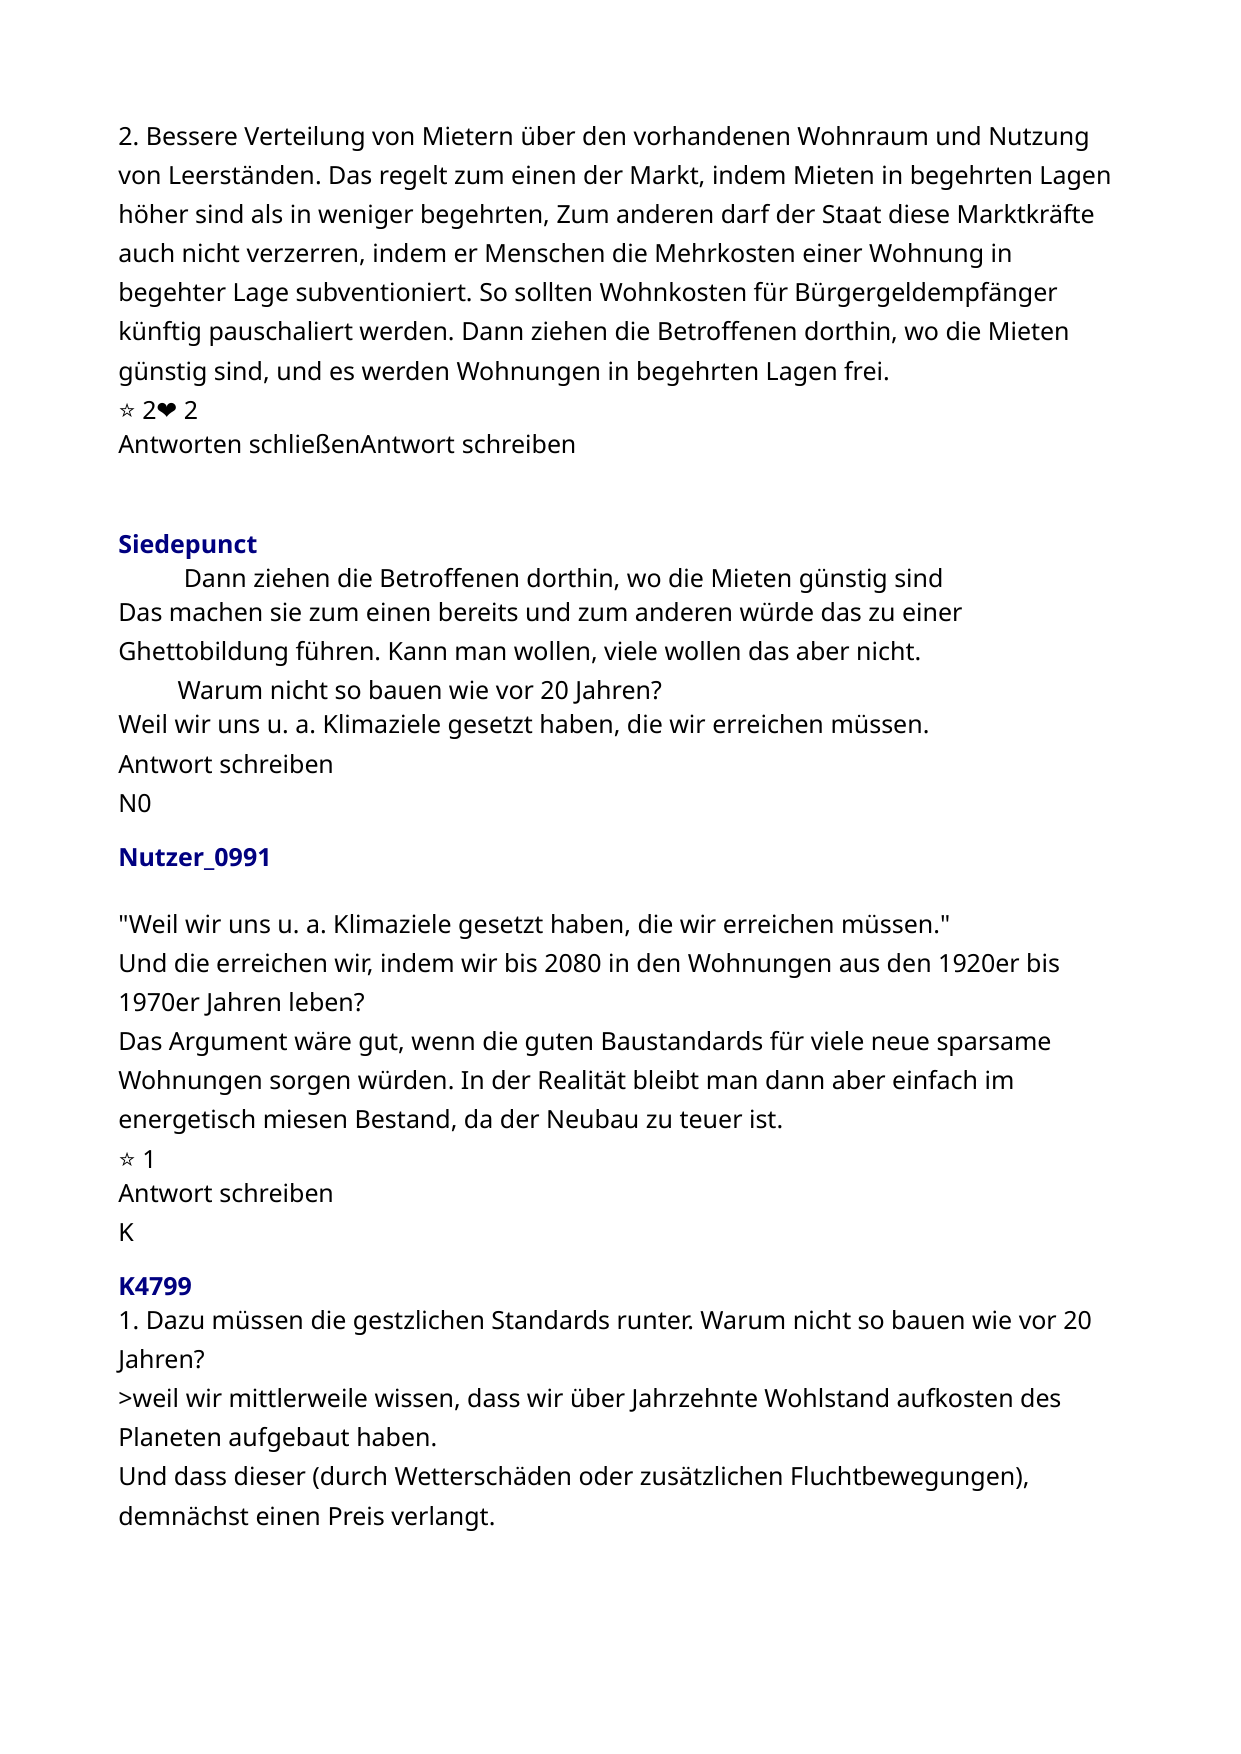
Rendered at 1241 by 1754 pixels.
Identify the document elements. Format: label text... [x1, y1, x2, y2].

subtitle Nutzer_0991 [118, 839, 1122, 873]
text "Weil wir uns u. a. Klimaziele gesetzt haben, die wir erreichen müssen." [118, 906, 1122, 940]
text N0 [118, 785, 1122, 819]
text Antworten schließenAntwort schreiben [118, 426, 1122, 460]
text K [118, 1214, 1122, 1248]
text Und dass dieser (durch Wetterschäden oder zusätzlichen Fluchtbewegungen), demnächst einen Preis verlangt. [118, 1459, 1122, 1532]
text Weil wir uns u. a. Klimaziele gesetzt haben, die wir erreichen müssen. [118, 707, 1122, 741]
text Dann ziehen die Betroffenen dorthin, wo die Mieten günstig sind [177, 561, 1063, 595]
text 1. Dazu müssen die gestzlichen Standards runter. Warum nicht so bauen wie vor 20 Jahren? [118, 1302, 1122, 1376]
text 2. Bessere Verteilung von Mietern über den vorhandenen Wohnraum und Nutzung von Leerständen. Das regelt zum einen der Markt, indem Mieten in begehrten Lagen höher sind als in weniger begehrten, Zum anderen darf der Staat diese Marktkräfte auch nicht verzerren, indem er Menschen die Mehrkosten einer Wohnung in begehter Lage subventioniert. So sollten Wohnkosten für Bürgergeldempfänger künftig pauschaliert werden. Dann ziehen die Betroffenen dorthin, wo die Mieten günstig sind, und es werden Wohnungen in begehrten Lagen frei. [118, 118, 1122, 387]
text >weil wir mittlerweile wissen, dass wir über Jahrzehnte Wohlstand aufkosten des Planeten aufgebaut haben. [118, 1381, 1122, 1454]
text Antwort schreiben [118, 1175, 1122, 1209]
subtitle K4799 [118, 1268, 1122, 1302]
subtitle Siedepunct [118, 527, 1122, 561]
text Und die erreichen wir, indem wir bis 2080 in den Wohnungen aus den 1920er bis 1970er Jahren leben? [118, 945, 1122, 1019]
text Das Argument wäre gut, wenn die guten Baustandards für viele neue sparsame Wohnungen sorgen würden. In der Realität bleibt man dann aber einfach im energetisch miesen Bestand, da der Neubau zu teuer ist. [118, 1024, 1122, 1136]
text Antwort schreiben [118, 746, 1122, 780]
text Das machen sie zum einen bereits und zum anderen würde das zu einer Ghettobildung führen. Kann man wollen, viele wollen das aber nicht. [118, 595, 1122, 668]
text Warum nicht so bauen wie vor 20 Jahren? [177, 673, 1063, 707]
text ⭐️ 1 [118, 1141, 1122, 1175]
text ⭐️ 2❤️ 2 [118, 392, 1122, 426]
